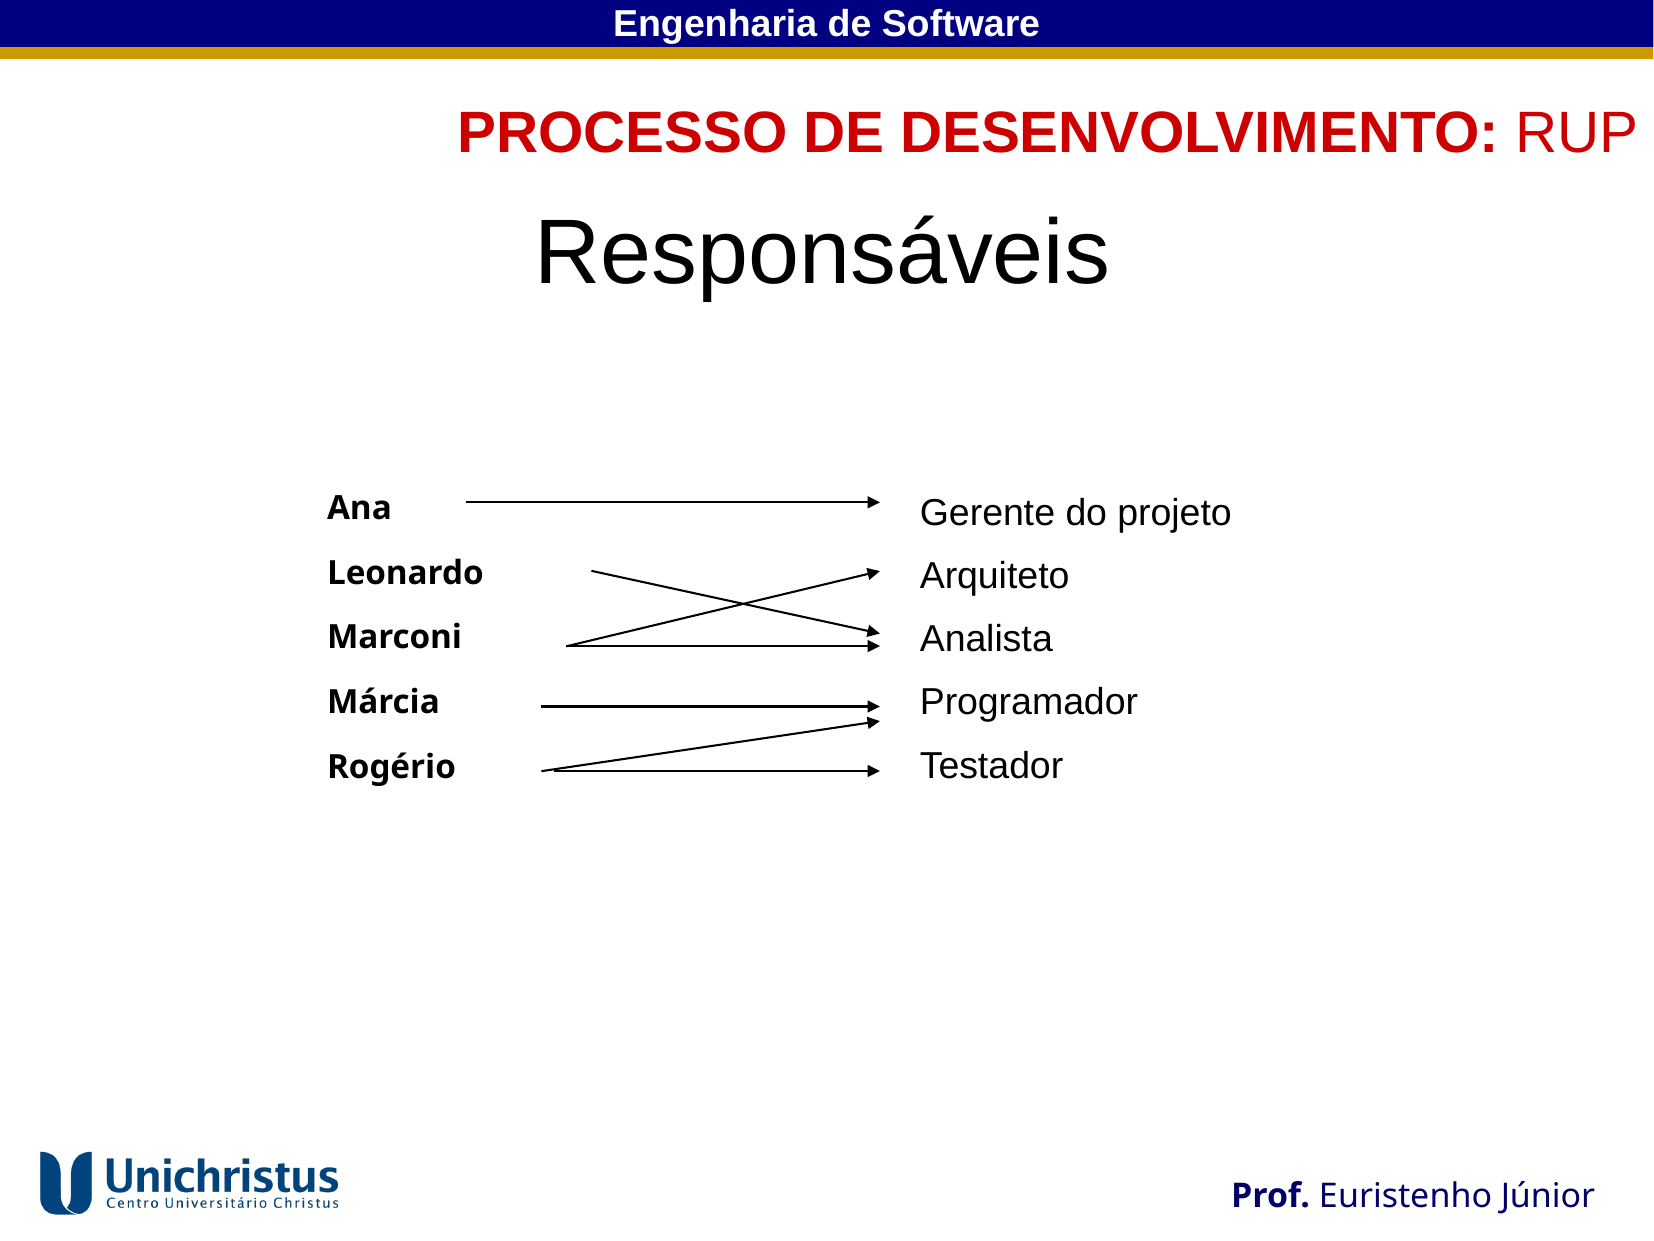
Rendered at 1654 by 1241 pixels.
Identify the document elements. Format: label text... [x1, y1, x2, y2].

picture [35, 1148, 343, 1217]
list Gerente do projeto Arquiteto Analista Programador Testador [904, 470, 1460, 892]
text_box Prof. Euristenho Júnior [1216, 1163, 1654, 1224]
text_box [0, 47, 1654, 60]
text_box Ana Leonardo Marconi Márcia Rogério [312, 470, 868, 892]
text_box Engenharia de Software [0, 0, 1654, 47]
title Responsáveis [129, 153, 1480, 342]
text_box PROCESSO DE DESENVOLVIMENTO: RUP [443, 92, 1654, 173]
